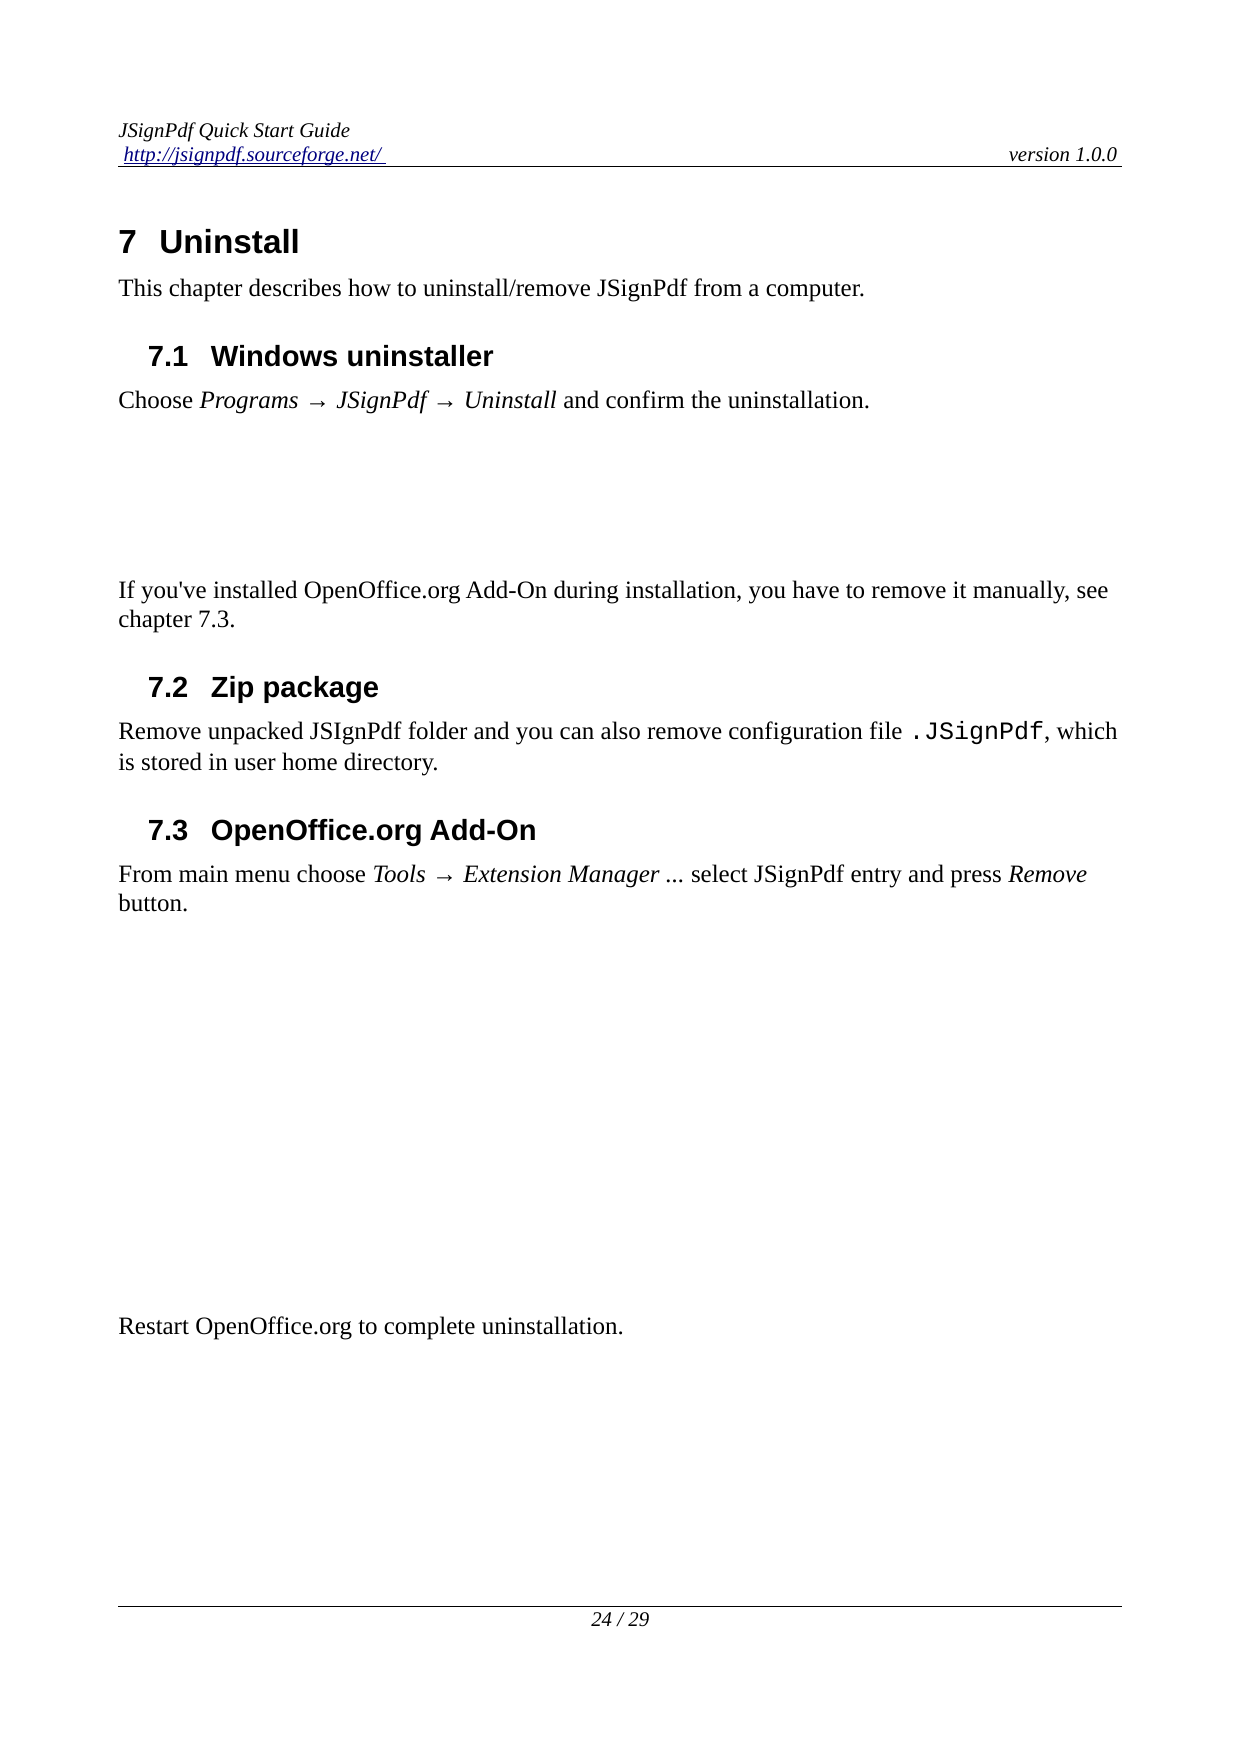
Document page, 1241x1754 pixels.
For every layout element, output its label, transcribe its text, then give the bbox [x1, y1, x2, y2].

subtitle OpenOffice.org Add-On [148, 813, 1116, 847]
subtitle Zip package [148, 670, 1116, 703]
text This chapter describes how to uninstall/remove JSignPdf from a computer. [118, 273, 1122, 301]
text From main menu choose Tools → Extension Manager ... select JSignPdf entry and press Remove button. [118, 859, 1122, 917]
text If you've installed OpenOffice.org Add-On during installation, you have to remove it manually, see chapter 7.3. [118, 426, 1122, 632]
text Choose Programs → JSignPdf → Uninstall and confirm the uninstallation. [118, 385, 1122, 414]
text Remove unpacked JSIgnPdf folder and you can also remove configuration file .JSignPdf, which is stored in user home directory. [118, 716, 1122, 776]
subtitle Uninstall [118, 222, 1122, 260]
subtitle Windows uninstaller [148, 339, 1116, 372]
text Restart OpenOffice.org to complete uninstallation. [118, 929, 1122, 1340]
